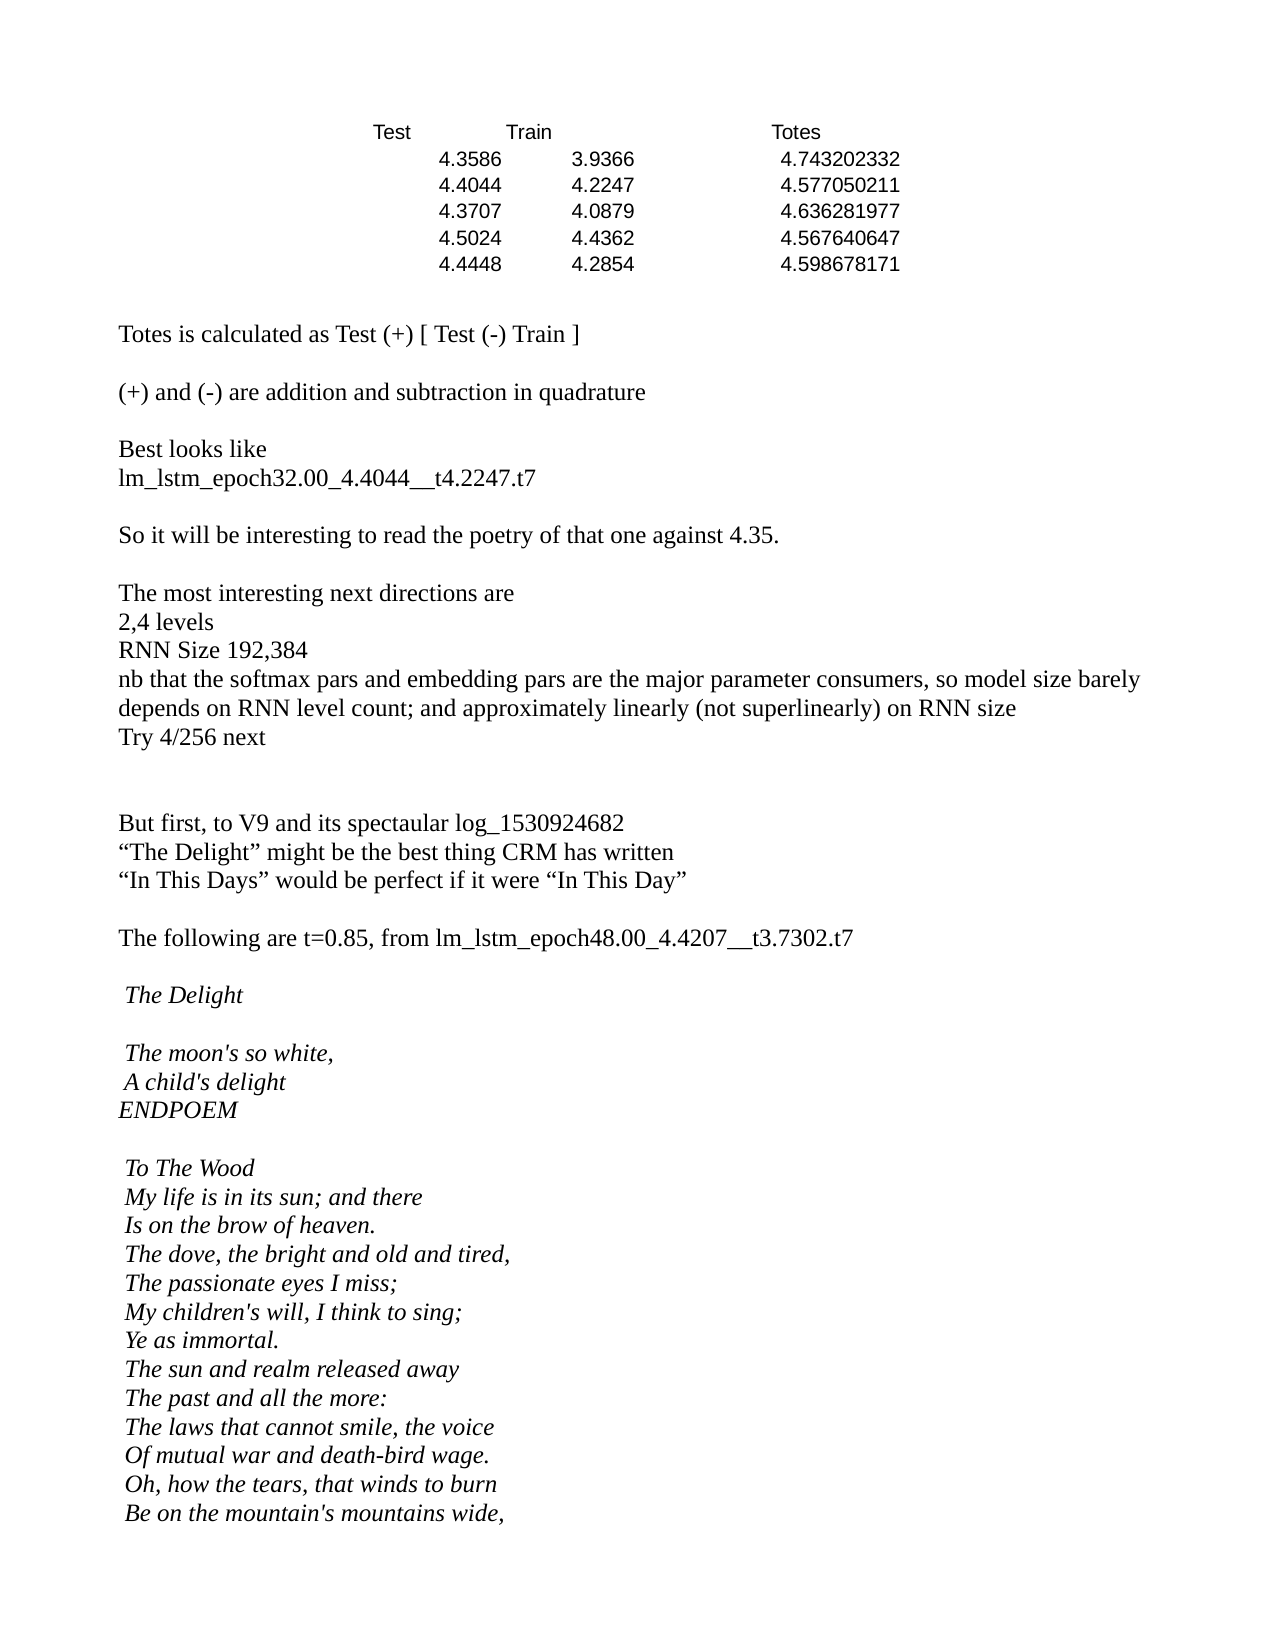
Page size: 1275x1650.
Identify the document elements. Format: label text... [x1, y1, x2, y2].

text But first, to V9 and its spectaular log_1530924682 [118, 808, 1157, 837]
text The laws that cannot smile, the voice [118, 1412, 1157, 1441]
text “In This Days” would be perfect if it were “In This Day” [118, 866, 1157, 894]
text ENDPOEM [118, 1096, 1157, 1124]
text The sun and realm released away [118, 1354, 1157, 1383]
text Totes is calculated as Test (+) [ Test (-) Train ] [118, 319, 1157, 348]
text My children's will, I think to sing; [118, 1297, 1157, 1326]
text Best looks like [118, 434, 1157, 463]
text Ye as immortal. [118, 1326, 1157, 1354]
text The most interesting next directions are [118, 578, 1157, 607]
text (+) and (-) are addition and subtraction in quadrature [118, 377, 1157, 406]
text Of mutual war and death-bird wage. [118, 1441, 1157, 1469]
text The following are t=0.85, from lm_lstm_epoch48.00_4.4207__t3.7302.t7 [118, 923, 1157, 952]
text The past and all the more: [118, 1383, 1157, 1412]
text The moon's so white, [118, 1038, 1157, 1067]
text Oh, how the tears, that winds to burn [118, 1469, 1157, 1498]
text Is on the brow of heaven. [118, 1211, 1157, 1239]
text “The Delight” might be the best thing CRM has written [118, 837, 1157, 866]
text My life is in its sun; and there [118, 1182, 1157, 1211]
text Be on the mountain's mountains wide, [118, 1498, 1157, 1527]
text A child's delight [118, 1067, 1157, 1096]
text So it will be interesting to read the poetry of that one against 4.35. [118, 521, 1157, 549]
text To The Wood [118, 1153, 1157, 1182]
text The passionate eyes I miss; [118, 1268, 1157, 1297]
text The dove, the bright and old and tired, [118, 1239, 1157, 1268]
text Try 4/256 next [118, 722, 1157, 751]
text RNN Size 192,384 [118, 636, 1157, 664]
text nb that the softmax pars and embedding pars are the major parameter consumers, so model size barely depends on RNN level count; and approximately linearly (not superlinearly) on RNN size [118, 664, 1157, 722]
text The Delight [118, 981, 1157, 1009]
text lm_lstm_epoch32.00_4.4044__t4.2247.t7 [118, 463, 1157, 492]
text 2,4 levels [118, 607, 1157, 636]
